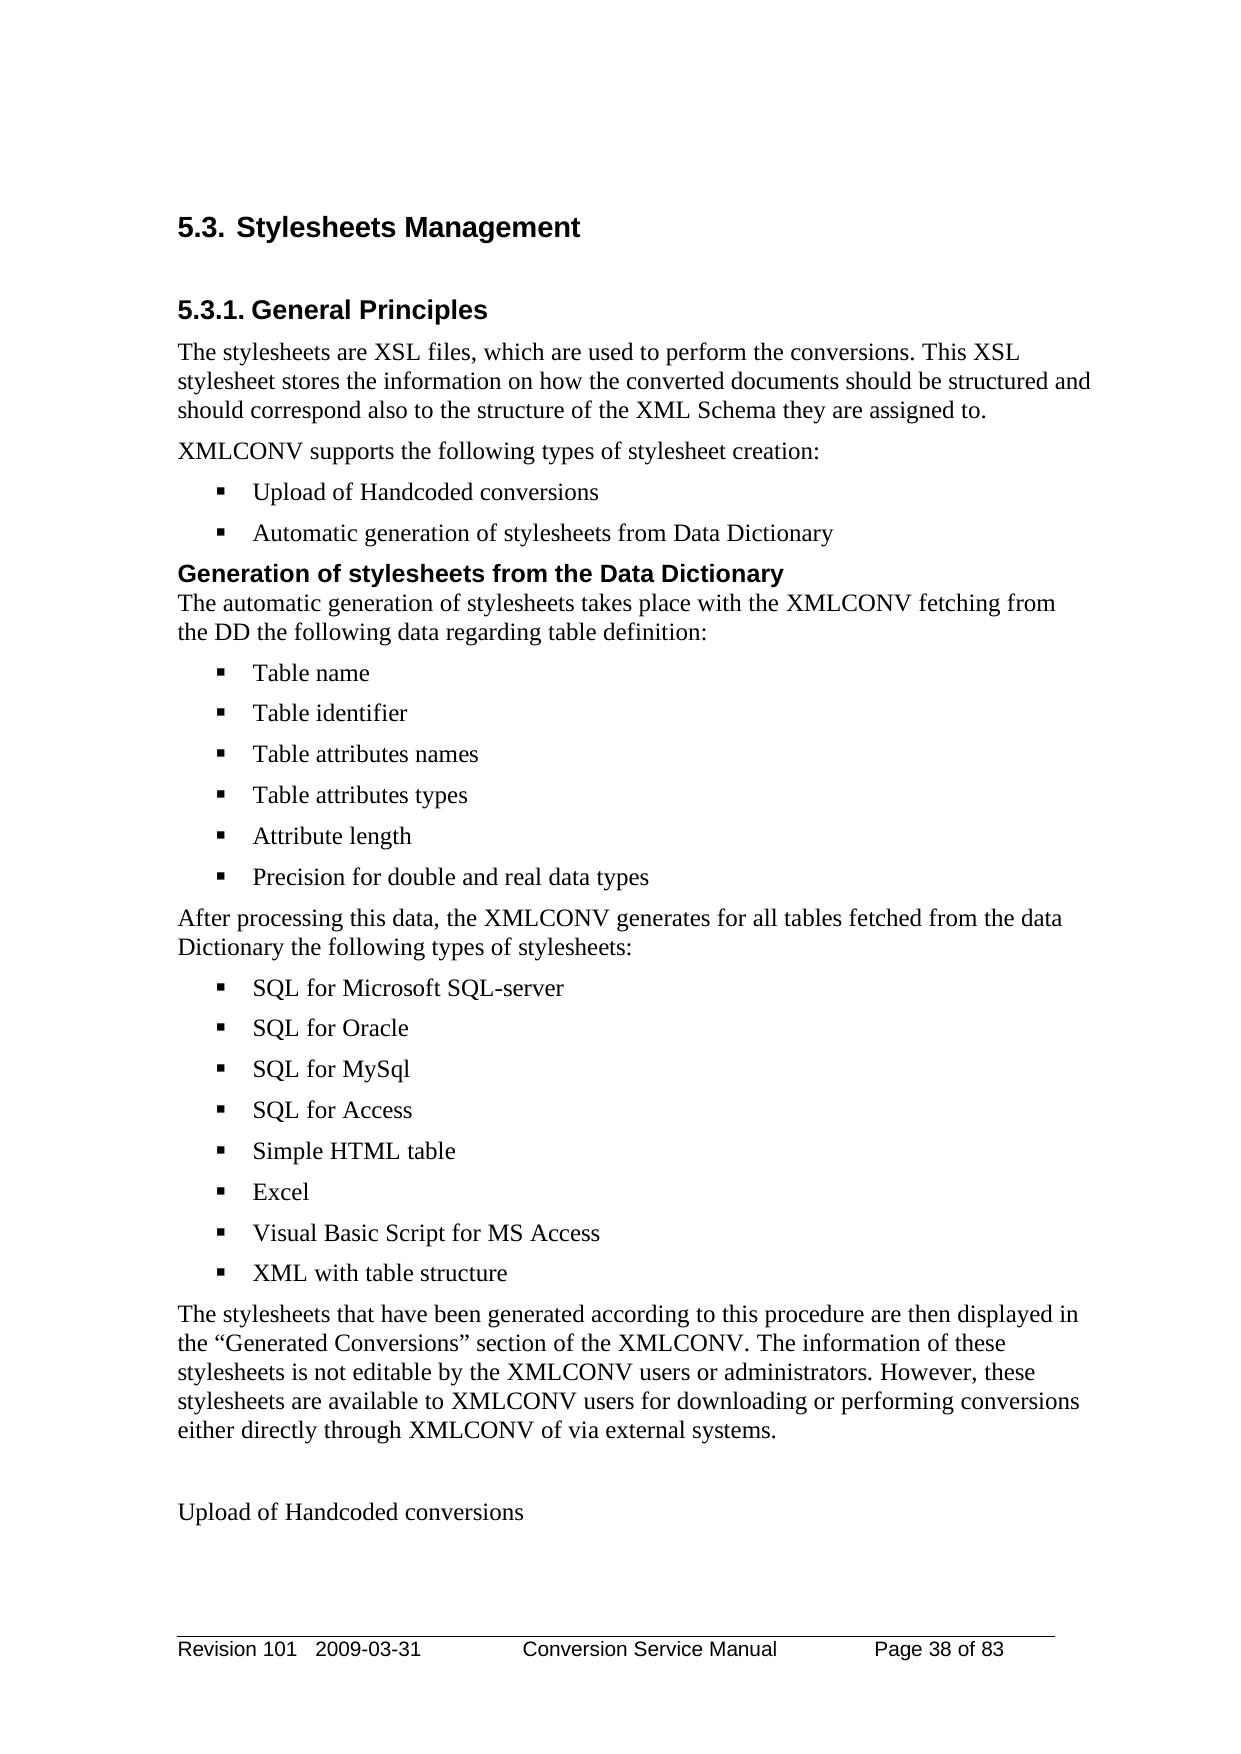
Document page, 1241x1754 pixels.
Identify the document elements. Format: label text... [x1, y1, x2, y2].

list SQL for MySql [215, 1054, 1092, 1083]
list Excel [215, 1177, 1092, 1206]
text XMLCONV supports the following types of stylesheet creation: [177, 436, 1092, 465]
list Upload of Handcoded conversions [215, 477, 1092, 506]
list Simple HTML table [215, 1136, 1092, 1165]
subtitle Stylesheets Management [177, 210, 1092, 244]
list SQL for Oracle [215, 1013, 1092, 1042]
text After processing this data, the XMLCONV generates for all tables fetched from the data Dictionary the following types of stylesheets: [177, 902, 1092, 961]
list Visual Basic Script for MS Access [215, 1217, 1092, 1246]
list Automatic generation of stylesheets from Data Dictionary [215, 518, 1092, 547]
text Upload of Handcoded conversions [177, 1497, 1092, 1526]
list SQL for Microsoft SQL-server [215, 972, 1092, 1001]
list Table attributes names [215, 739, 1092, 768]
list Table name [215, 657, 1092, 687]
list Table attributes types [215, 780, 1092, 809]
list XML with table structure [215, 1258, 1092, 1287]
subtitle Generation of stylesheets from the Data Dictionary [177, 558, 1092, 588]
list Attribute length [215, 821, 1092, 850]
subtitle General Principles [177, 293, 1092, 324]
list SQL for Access [215, 1095, 1092, 1124]
list Table identifier [215, 698, 1092, 727]
text The stylesheets that have been generated according to this procedure are then displayed in the “Generated Conversions” section of the XMLCONV. The information of these stylesheets is not editable by the XMLCONV users or administrators. However, these stylesheets are available to XMLCONV users for downloading or performing conversions either directly through XMLCONV of via external systems. [177, 1299, 1092, 1444]
list Precision for double and real data types [215, 862, 1092, 891]
text The automatic generation of stylesheets takes place with the XMLCONV fetching from the DD the following data regarding table definition: [177, 588, 1092, 646]
text The stylesheets are XSL files, which are used to perform the conversions. This XSL stylesheet stores the information on how the converted documents should be structured and should correspond also to the structure of the XML Schema they are assigned to. [177, 337, 1092, 424]
